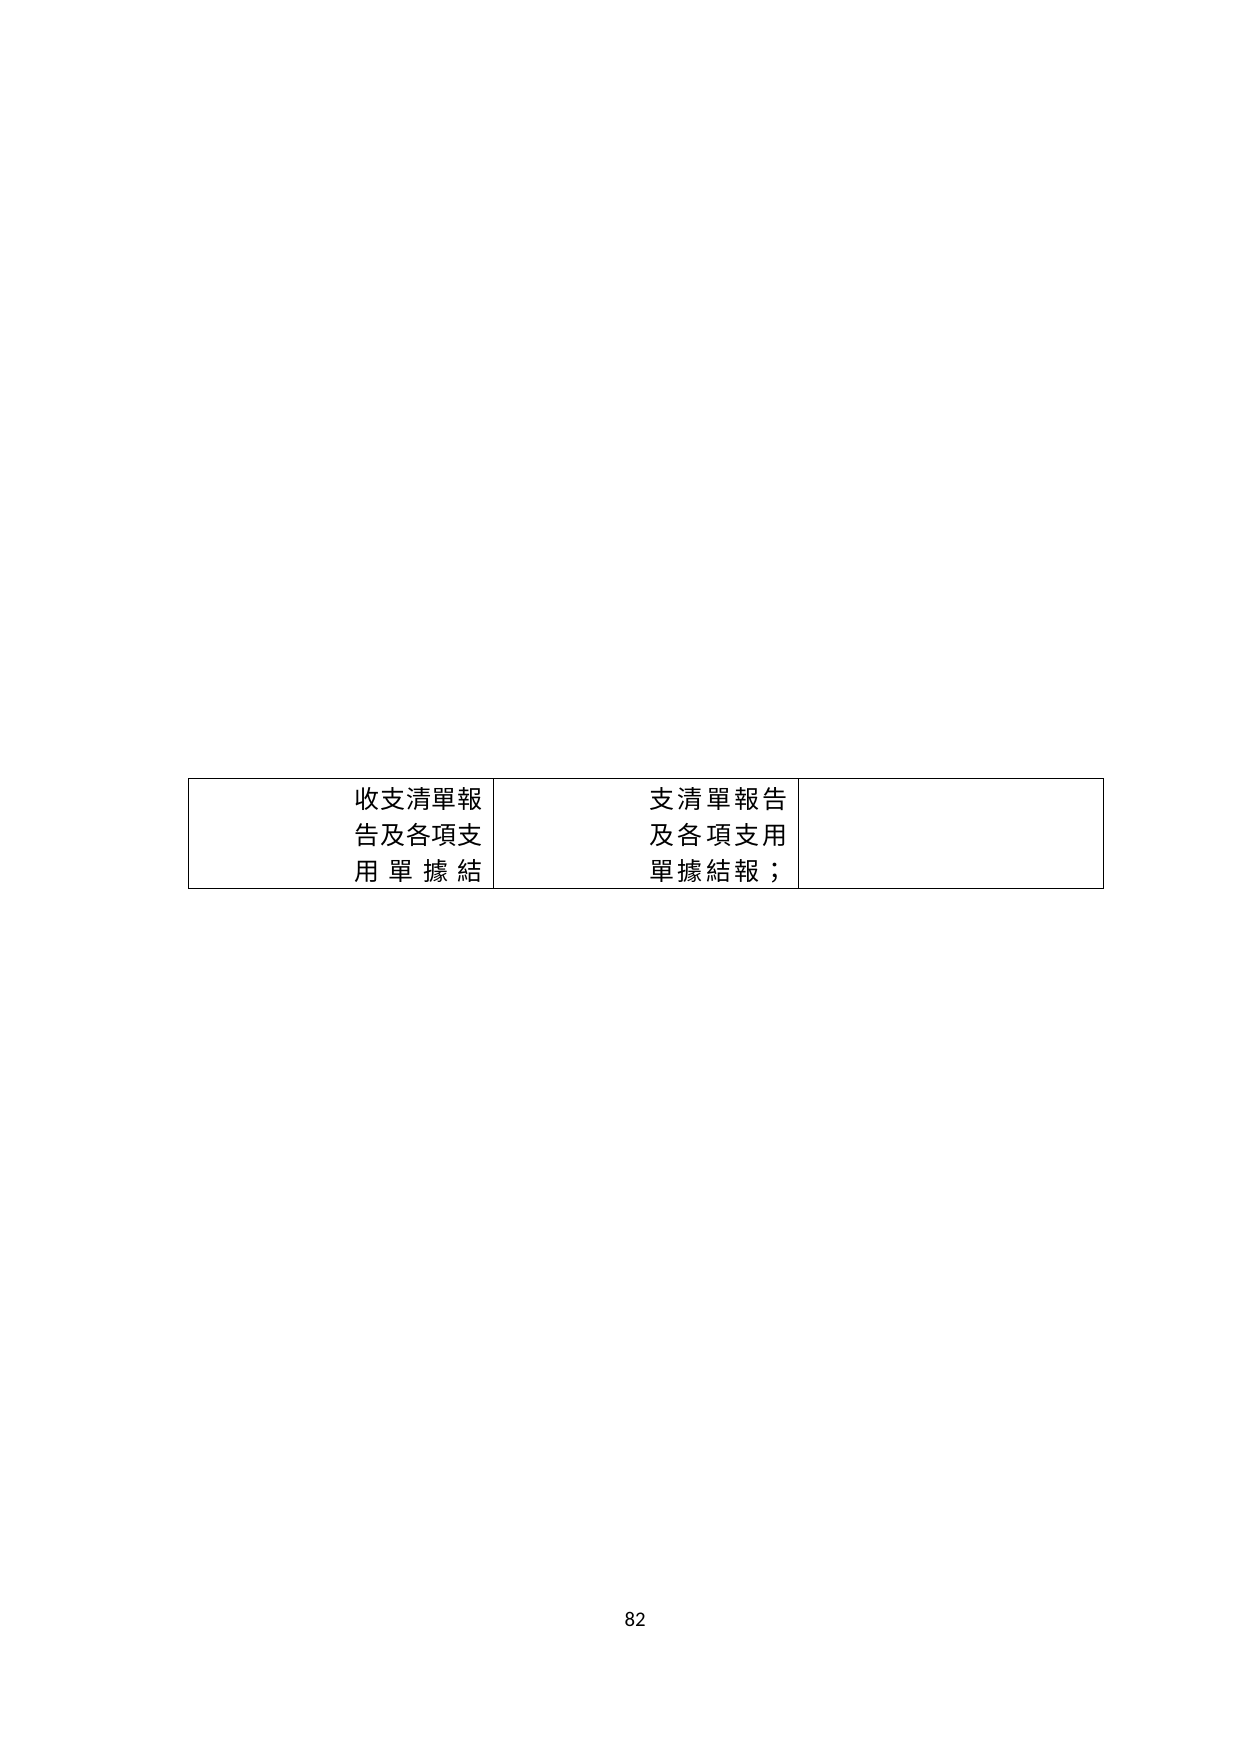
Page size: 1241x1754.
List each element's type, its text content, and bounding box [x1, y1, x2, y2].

table_cell [799, 779, 1103, 888]
table_cell 支清單報告及各項支用單據結報； [494, 779, 798, 888]
table_cell 收支清單報告及各項支用單據結 [189, 779, 493, 888]
